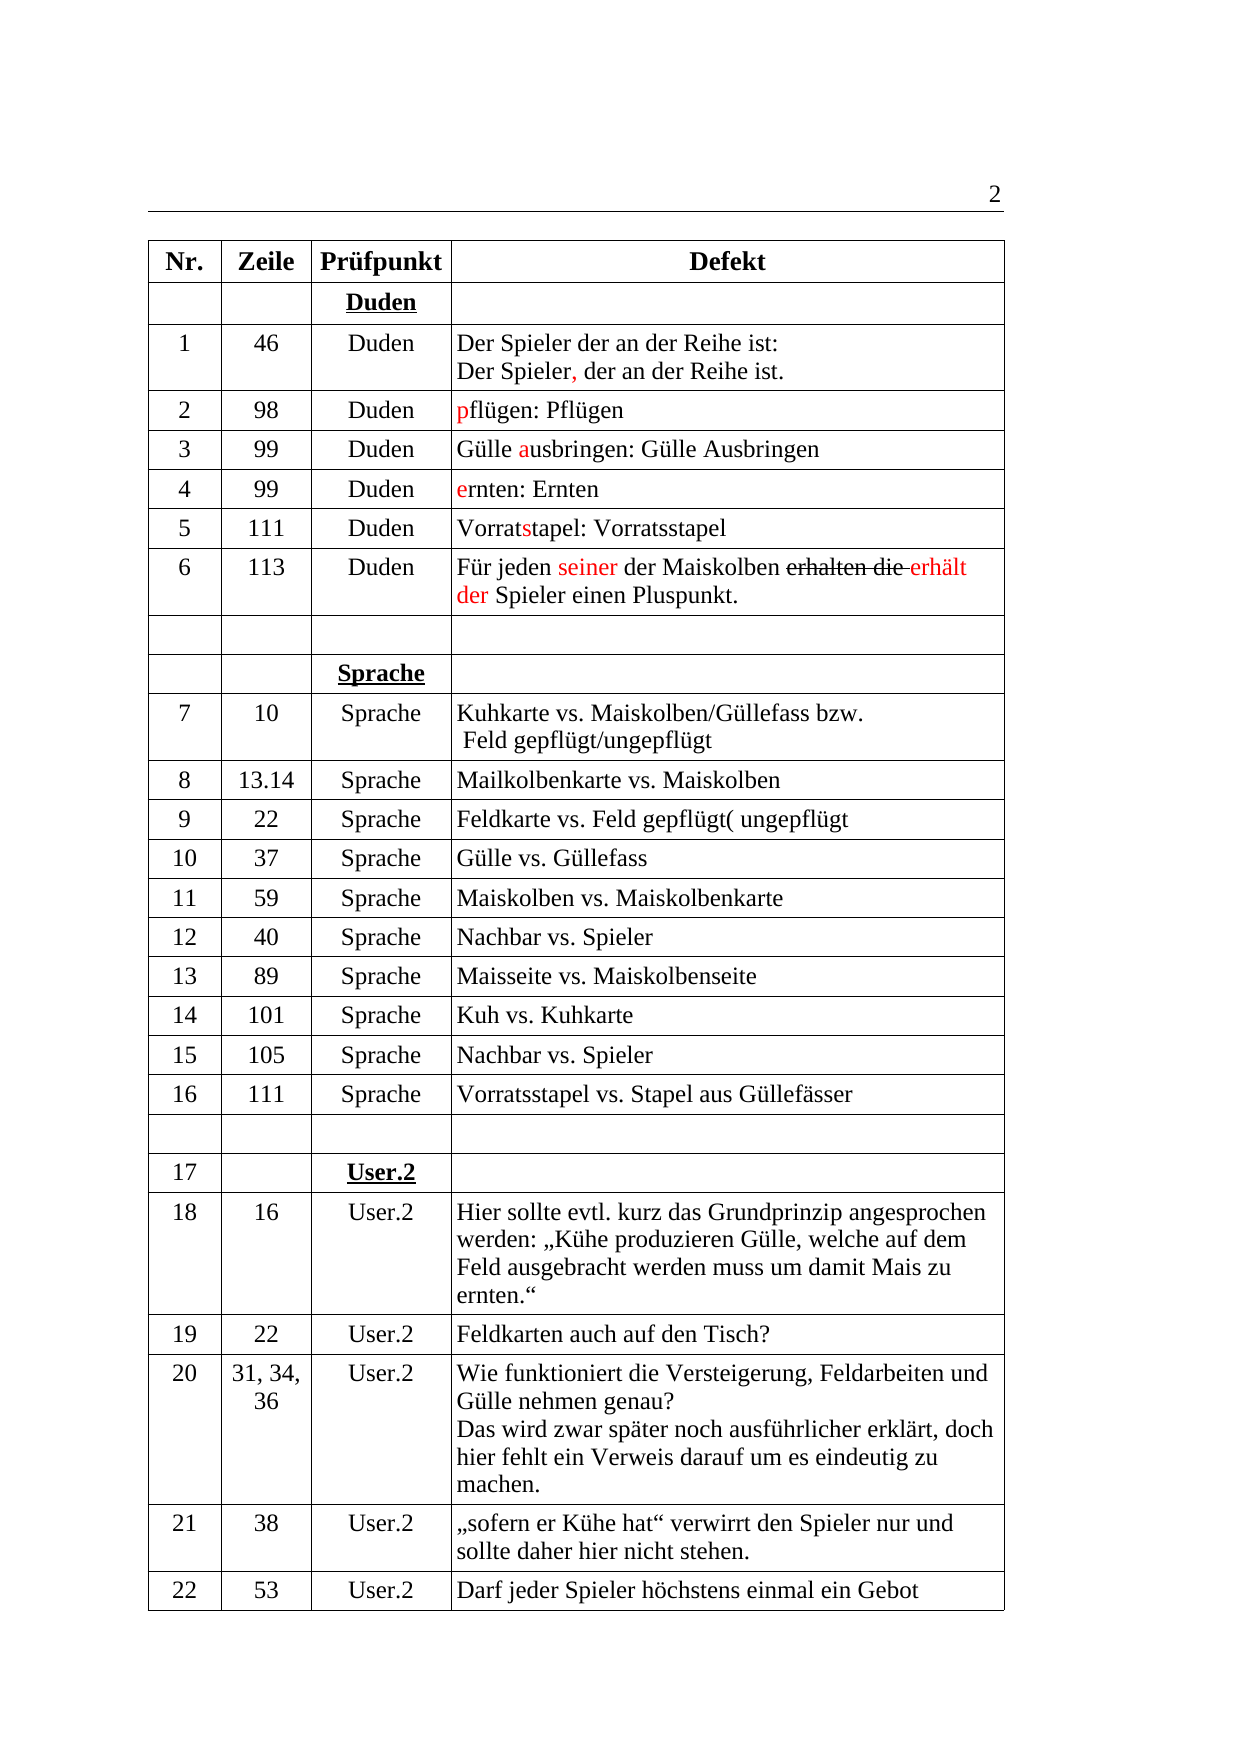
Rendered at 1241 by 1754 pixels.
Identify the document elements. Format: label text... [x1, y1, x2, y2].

table_cell [452, 1154, 1004, 1192]
table_cell Maiskolben vs. Maiskolbenkarte [452, 879, 1004, 917]
table_cell 9 [149, 800, 221, 838]
table_cell [312, 616, 451, 654]
table_cell 22 [222, 800, 311, 838]
table_cell 7 [149, 694, 221, 760]
table_cell Duden [312, 470, 451, 508]
table_cell 3 [149, 431, 221, 469]
table_cell [149, 1115, 221, 1153]
table_cell 16 [222, 1193, 311, 1314]
table_cell [222, 655, 311, 693]
table_cell 15 [149, 1036, 221, 1074]
table_cell Gülle ausbringen: Gülle Ausbringen [452, 431, 1004, 469]
table_cell Vorratstapel: Vorratsstapel [452, 509, 1004, 547]
table_cell Wie funktioniert die Versteigerung, Feldarbeiten und Gülle nehmen genau? Das wird zwar später noch ausführlicher erklärt, doch hier fehlt ein Verweis darauf um es eindeutig zu machen. [452, 1355, 1004, 1504]
table_cell 111 [222, 509, 311, 547]
table_cell [452, 655, 1004, 693]
table_cell 22 [149, 1572, 221, 1610]
table_cell User.2 [312, 1355, 451, 1504]
table_cell Vorratsstapel vs. Stapel aus Güllefässer [452, 1075, 1004, 1113]
table_cell 11 [149, 879, 221, 917]
table_cell 113 [222, 549, 311, 614]
table_cell 14 [149, 997, 221, 1035]
table_cell [222, 1115, 311, 1153]
table_cell Kuh vs. Kuhkarte [452, 997, 1004, 1035]
table_cell [452, 283, 1004, 323]
table_cell 2 [149, 391, 221, 430]
table_cell 111 [222, 1075, 311, 1113]
table_cell Für jeden seiner der Maiskolben erhalten die erhält der Spieler einen Pluspunkt. [452, 549, 1004, 614]
table_cell Sprache [312, 1036, 451, 1074]
table_cell Sprache [312, 918, 451, 956]
table_cell 19 [149, 1315, 221, 1354]
table_cell User.2 [312, 1193, 451, 1314]
table_cell [149, 283, 221, 323]
table_header Nr. [149, 241, 221, 282]
table_cell [222, 283, 311, 323]
table_cell Mailkolbenkarte vs. Maiskolben [452, 761, 1004, 799]
table_cell User.2 [312, 1505, 451, 1571]
table_cell Duden [312, 509, 451, 547]
table_cell Sprache [312, 879, 451, 917]
table_cell 16 [149, 1075, 221, 1113]
table_cell [452, 1115, 1004, 1153]
table_cell Sprache [312, 655, 451, 693]
table_cell 99 [222, 431, 311, 469]
table_cell 89 [222, 957, 311, 996]
table_cell Hier sollte evtl. kurz das Grundprinzip angesprochen werden: „Kühe produzieren Gülle, welche auf dem Feld ausgebracht werden muss um damit Mais zu ernten.“ [452, 1193, 1004, 1314]
table_cell 21 [149, 1505, 221, 1571]
table_cell 22 [222, 1315, 311, 1354]
table_cell Gülle vs. Güllefass [452, 840, 1004, 878]
table_cell [222, 1154, 311, 1192]
table_cell [222, 616, 311, 654]
table_cell Duden [312, 431, 451, 469]
table_cell User.2 [312, 1315, 451, 1354]
table_cell 53 [222, 1572, 311, 1610]
table_cell 40 [222, 918, 311, 956]
table_cell [452, 616, 1004, 654]
table_cell 101 [222, 997, 311, 1035]
table_cell „sofern er Kühe hat“ verwirrt den Spieler nur und sollte daher hier nicht stehen. [452, 1505, 1004, 1571]
table_cell Nachbar vs. Spieler [452, 1036, 1004, 1074]
table_cell Duden [312, 391, 451, 430]
table_cell [149, 616, 221, 654]
table_cell Feldkarten auch auf den Tisch? [452, 1315, 1004, 1354]
table_cell Sprache [312, 1075, 451, 1113]
table_cell 31, 34, 36 [222, 1355, 311, 1504]
table_cell 37 [222, 840, 311, 878]
table_cell 105 [222, 1036, 311, 1074]
table_cell 46 [222, 325, 311, 390]
table_cell 99 [222, 470, 311, 508]
table_cell 59 [222, 879, 311, 917]
table_cell 13 [149, 957, 221, 996]
table_cell 38 [222, 1505, 311, 1571]
table_cell Sprache [312, 800, 451, 838]
table_header Zeile [222, 241, 311, 282]
table_cell Kuhkarte vs. Maiskolben/Güllefass bzw. Feld gepflügt/ungepflügt [452, 694, 1004, 760]
table_cell 6 [149, 549, 221, 614]
table_cell Sprache [312, 761, 451, 799]
table_cell pflügen: Pflügen [452, 391, 1004, 430]
table_cell Sprache [312, 957, 451, 996]
table_cell Sprache [312, 997, 451, 1035]
table_cell Maisseite vs. Maiskolbenseite [452, 957, 1004, 996]
table_cell 20 [149, 1355, 221, 1504]
table_cell [312, 1115, 451, 1153]
table_cell Darf jeder Spieler höchstens einmal ein Gebot [452, 1572, 1004, 1610]
table_cell User.2 [312, 1154, 451, 1192]
table_header Prüfpunkt [312, 241, 451, 282]
table_cell Duden [312, 325, 451, 390]
table_cell Sprache [312, 694, 451, 760]
table_cell ernten: Ernten [452, 470, 1004, 508]
table_cell Sprache [312, 840, 451, 878]
table_cell 10 [222, 694, 311, 760]
table_cell 1 [149, 325, 221, 390]
table_cell 8 [149, 761, 221, 799]
table_cell Duden [312, 549, 451, 614]
table_cell 10 [149, 840, 221, 878]
table_cell Feldkarte vs. Feld gepflügt( ungepflügt [452, 800, 1004, 838]
table_cell [149, 655, 221, 693]
table_cell 13,14 [222, 761, 311, 799]
table_cell 5 [149, 509, 221, 547]
table_cell Der Spieler der an der Reihe ist: Der Spieler, der an der Reihe ist. [452, 325, 1004, 390]
table_cell User.2 [312, 1572, 451, 1610]
table_cell 17 [149, 1154, 221, 1192]
table_cell 4 [149, 470, 221, 508]
table_cell Duden [312, 283, 451, 323]
table_cell 12 [149, 918, 221, 956]
table_cell 98 [222, 391, 311, 430]
table_cell Nachbar vs. Spieler [452, 918, 1004, 956]
table_cell 18 [149, 1193, 221, 1314]
table_header Defekt [452, 241, 1004, 282]
